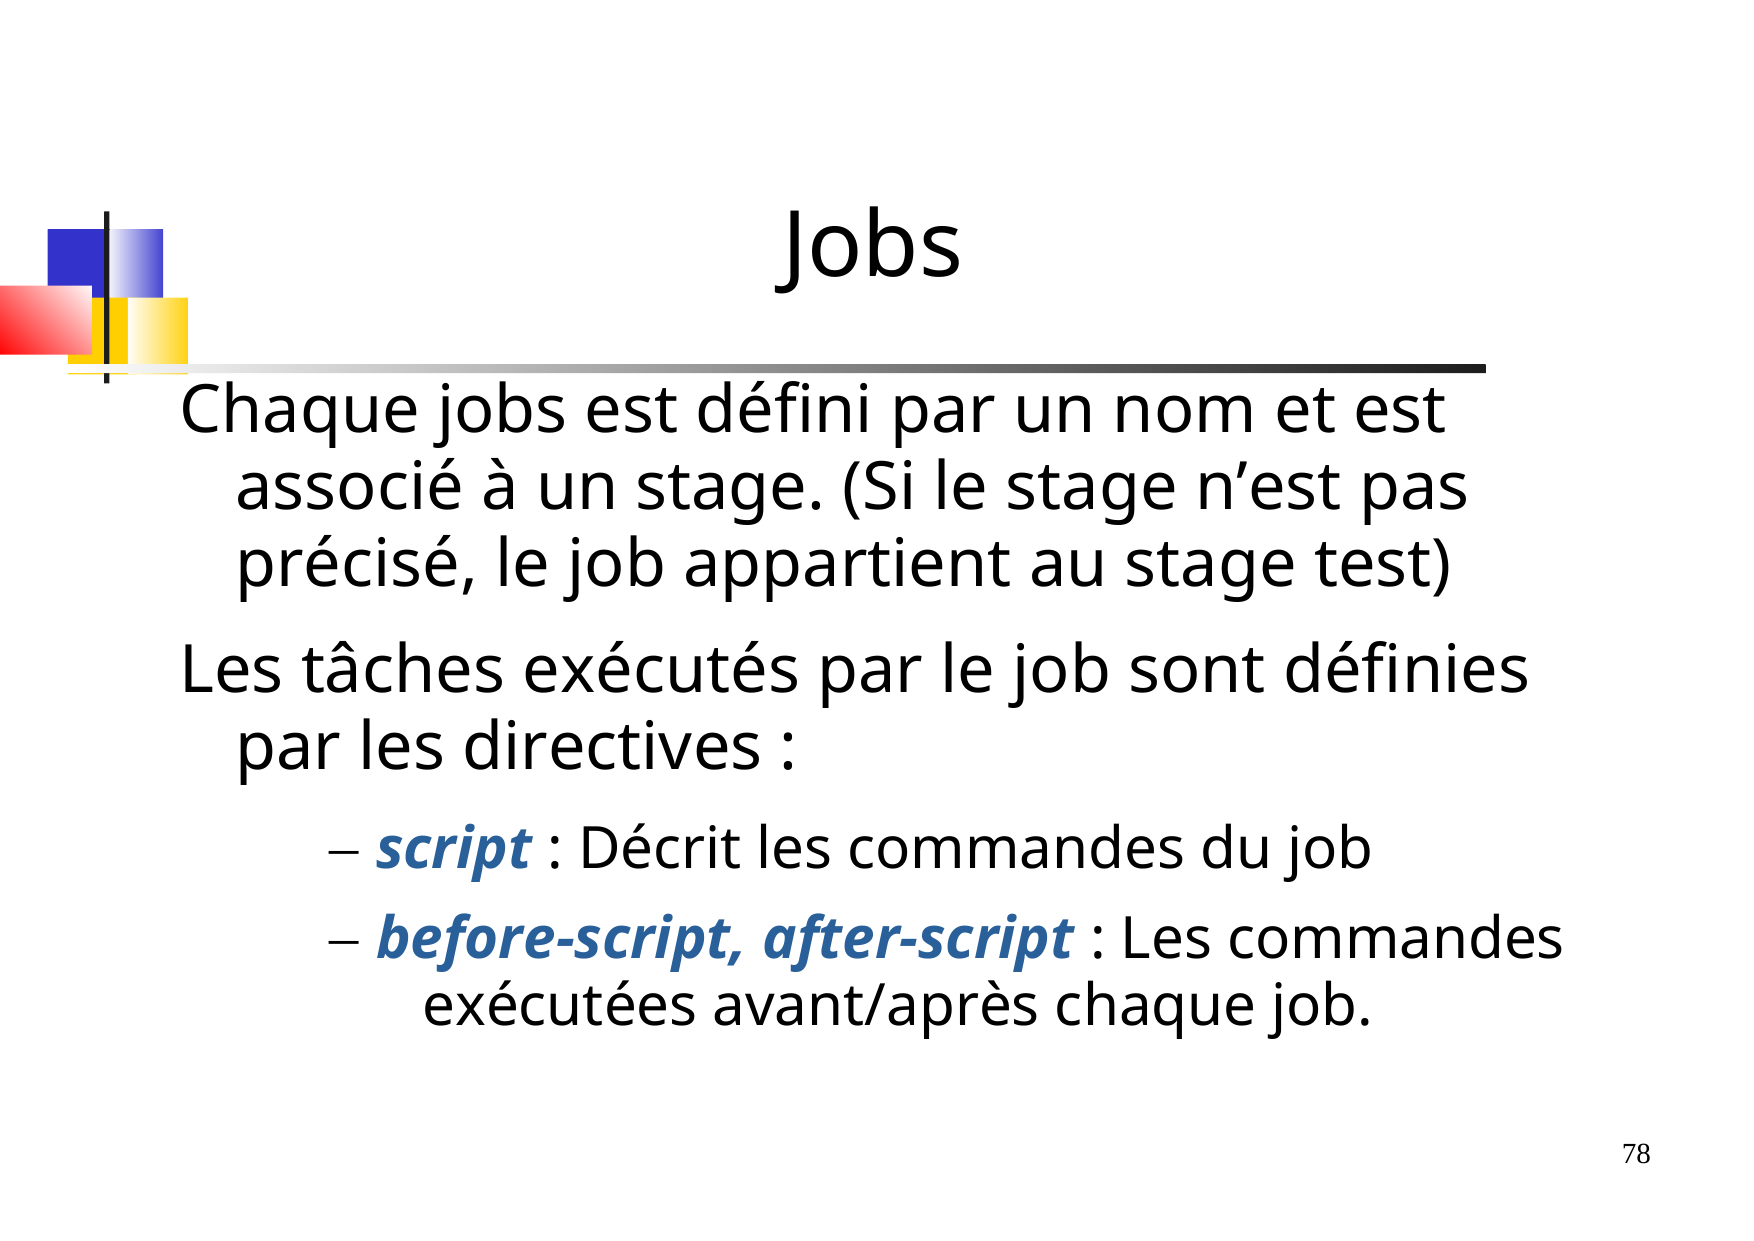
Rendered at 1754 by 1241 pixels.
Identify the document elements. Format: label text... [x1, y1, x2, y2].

list Chaque jobs est défini par un nom et est associé à un stage. (Si le stage n’est pas précisé, le job appartient au stage test) Les tâches exécutés par le job sont définies par les directives : script : Décrit les commandes du job before-script, after-script : Les commandes exécutées avant/après chaque job. [179, 371, 1567, 1091]
title Jobs [179, 139, 1567, 351]
